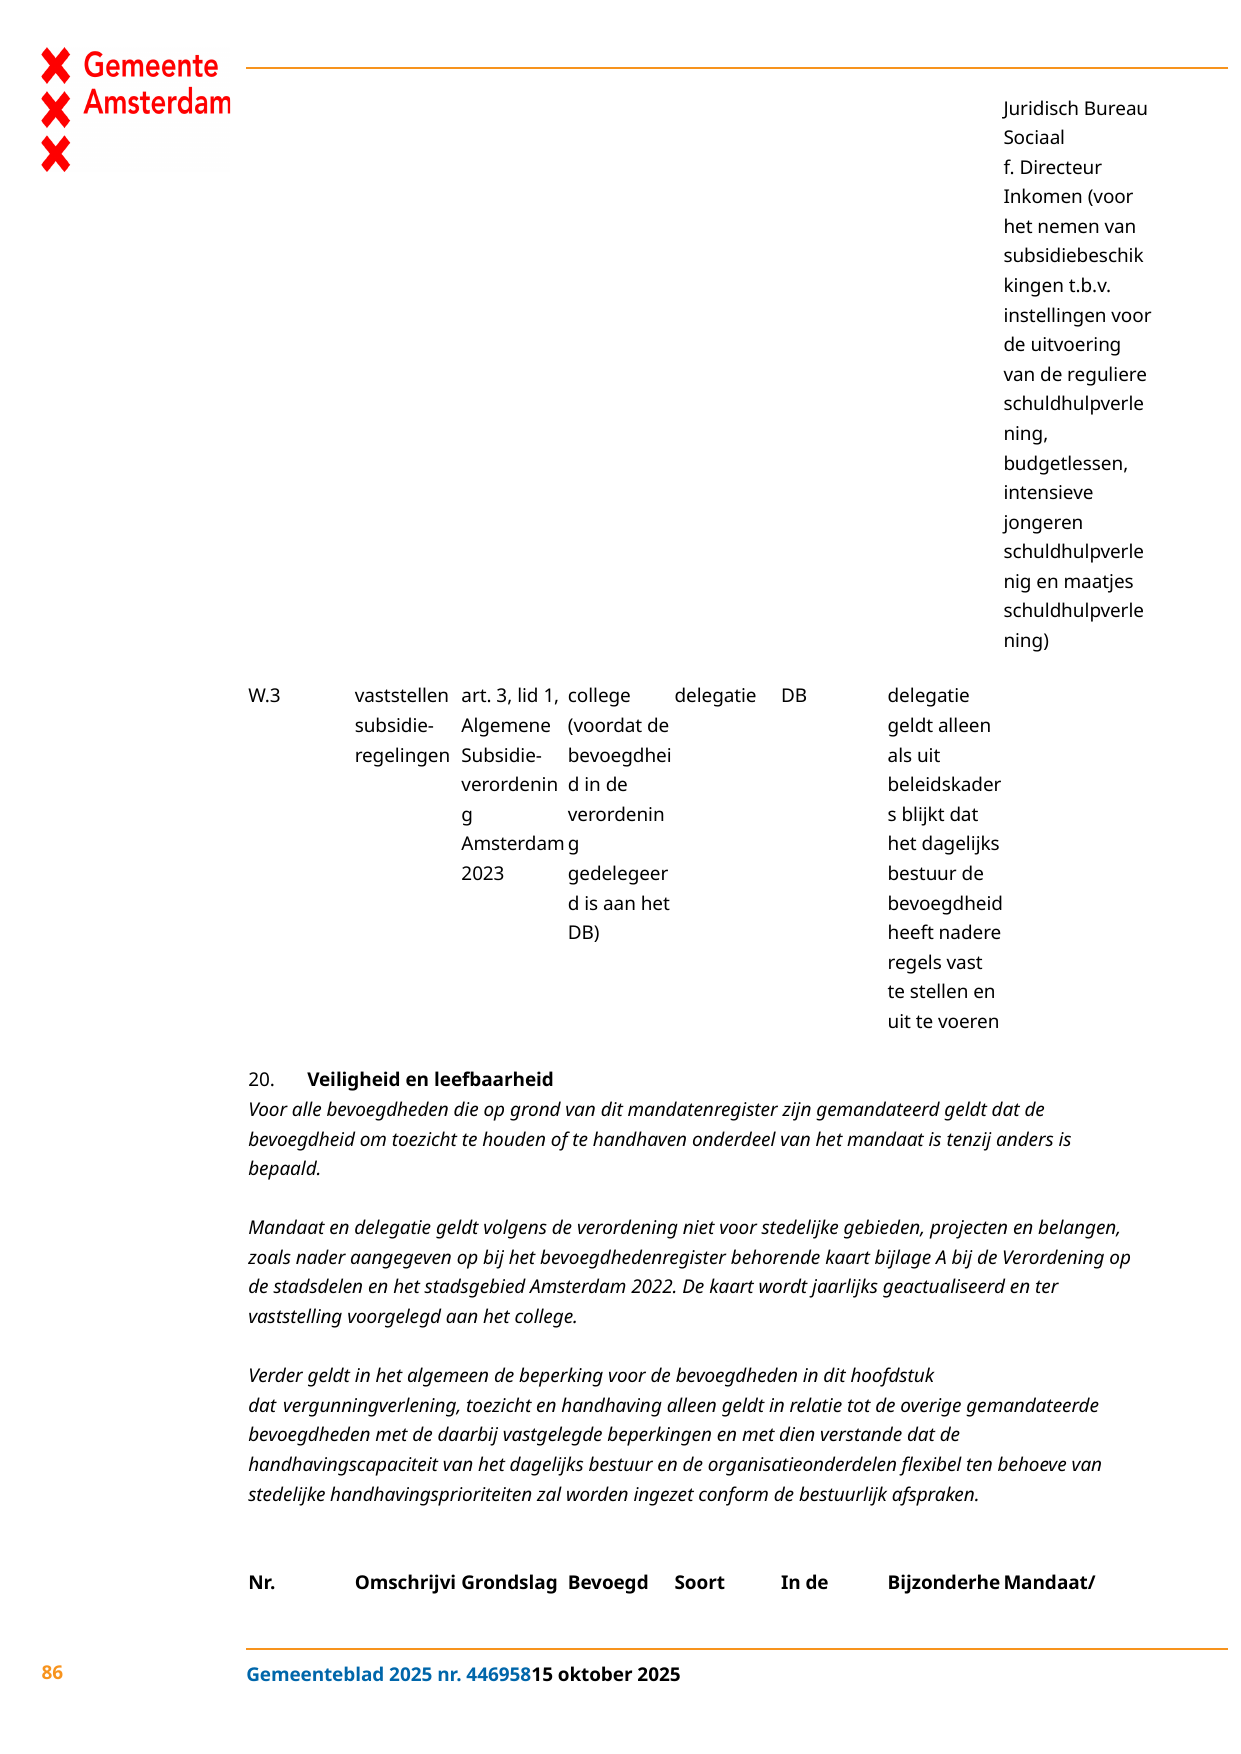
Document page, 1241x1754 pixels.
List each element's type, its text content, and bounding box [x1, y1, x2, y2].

table_cell [888, 95, 1003, 653]
table_header Bevoegd [568, 1540, 674, 1595]
table_header In de [781, 1540, 887, 1595]
table_cell art. 3, lid 1, Algemene Subsidie-verordening Amsterdam 2023 [461, 653, 568, 1034]
table_cell [355, 95, 461, 653]
table_cell [461, 95, 568, 653]
table_cell [674, 95, 781, 653]
table_header Grondslag [461, 1540, 568, 1595]
table_header Omschrijvi [355, 1540, 461, 1595]
table_cell Juridisch Bureau Sociaal f. Directeur Inkomen (voor het nemen van subsidiebeschikkingen t.b.v. instellingen voor de uitvoering van de reguliere schuldhulpverlening, budgetlessen, intensieve jongeren schuldhulpverlenig en maatjes schuldhulpverlening) [1003, 95, 1152, 653]
text Verder geldt in het algemeen de beperking voor de bevoegdheden in dit hoofdstuk dat vergunningverlening, toezicht en handhaving alleen geldt in relatie tot de overige gemandateerde bevoegdheden met de daarbij vastgelegde beperkingen en met dien verstande dat de handhavingscapaciteit van het dagelijks bestuur en de organisatieonderdelen flexibel ten behoeve van stedelijke handhavingsprioriteiten zal worden ingezet conform de bestuurlijk afspraken. [248, 1362, 1152, 1506]
table_header Bijzonderhe [888, 1540, 1003, 1595]
text Mandaat en delegatie geldt volgens de verordening niet voor stedelijke gebieden, projecten en belangen, zoals nader aangegeven op bij het bevoegdhedenregister behorende kaart bijlage A bij de Verordening op de stadsdelen en het stadsgebied Amsterdam 2022. De kaart wordt jaarlijks geactualiseerd en ter vaststelling voorgelegd aan het college. [248, 1214, 1152, 1329]
picture [41, 47, 231, 172]
list Veiligheid en leefbaarheid [248, 1067, 1152, 1092]
table_header Soort [674, 1540, 781, 1595]
table_cell [781, 95, 887, 653]
table_cell [568, 95, 674, 653]
table_header Mandaat/ [1003, 1540, 1152, 1595]
table_cell DB [781, 653, 887, 1034]
table_cell W.3 [248, 653, 354, 1034]
table_cell [248, 95, 354, 653]
table_cell vaststellen subsidie-regelingen [355, 653, 461, 1034]
table_cell [1003, 653, 1152, 1034]
table_cell delegatie geldt alleen als uit beleidskaders blijkt dat het dagelijks bestuur de bevoegdheid heeft nadere regels vast te stellen en uit te voeren [888, 653, 1003, 1034]
table_cell delegatie [674, 653, 781, 1034]
table_header Nr. [248, 1540, 354, 1595]
table_cell college (voordat de bevoegdheid in de verordening gedelegeerd is aan het DB) [568, 653, 674, 1034]
text Voor alle bevoegdheden die op grond van dit mandatenregister zijn gemandateerd geldt dat de bevoegdheid om toezicht te houden of te handhaven onderdeel van het mandaat is tenzij anders is bepaald. [248, 1096, 1152, 1181]
